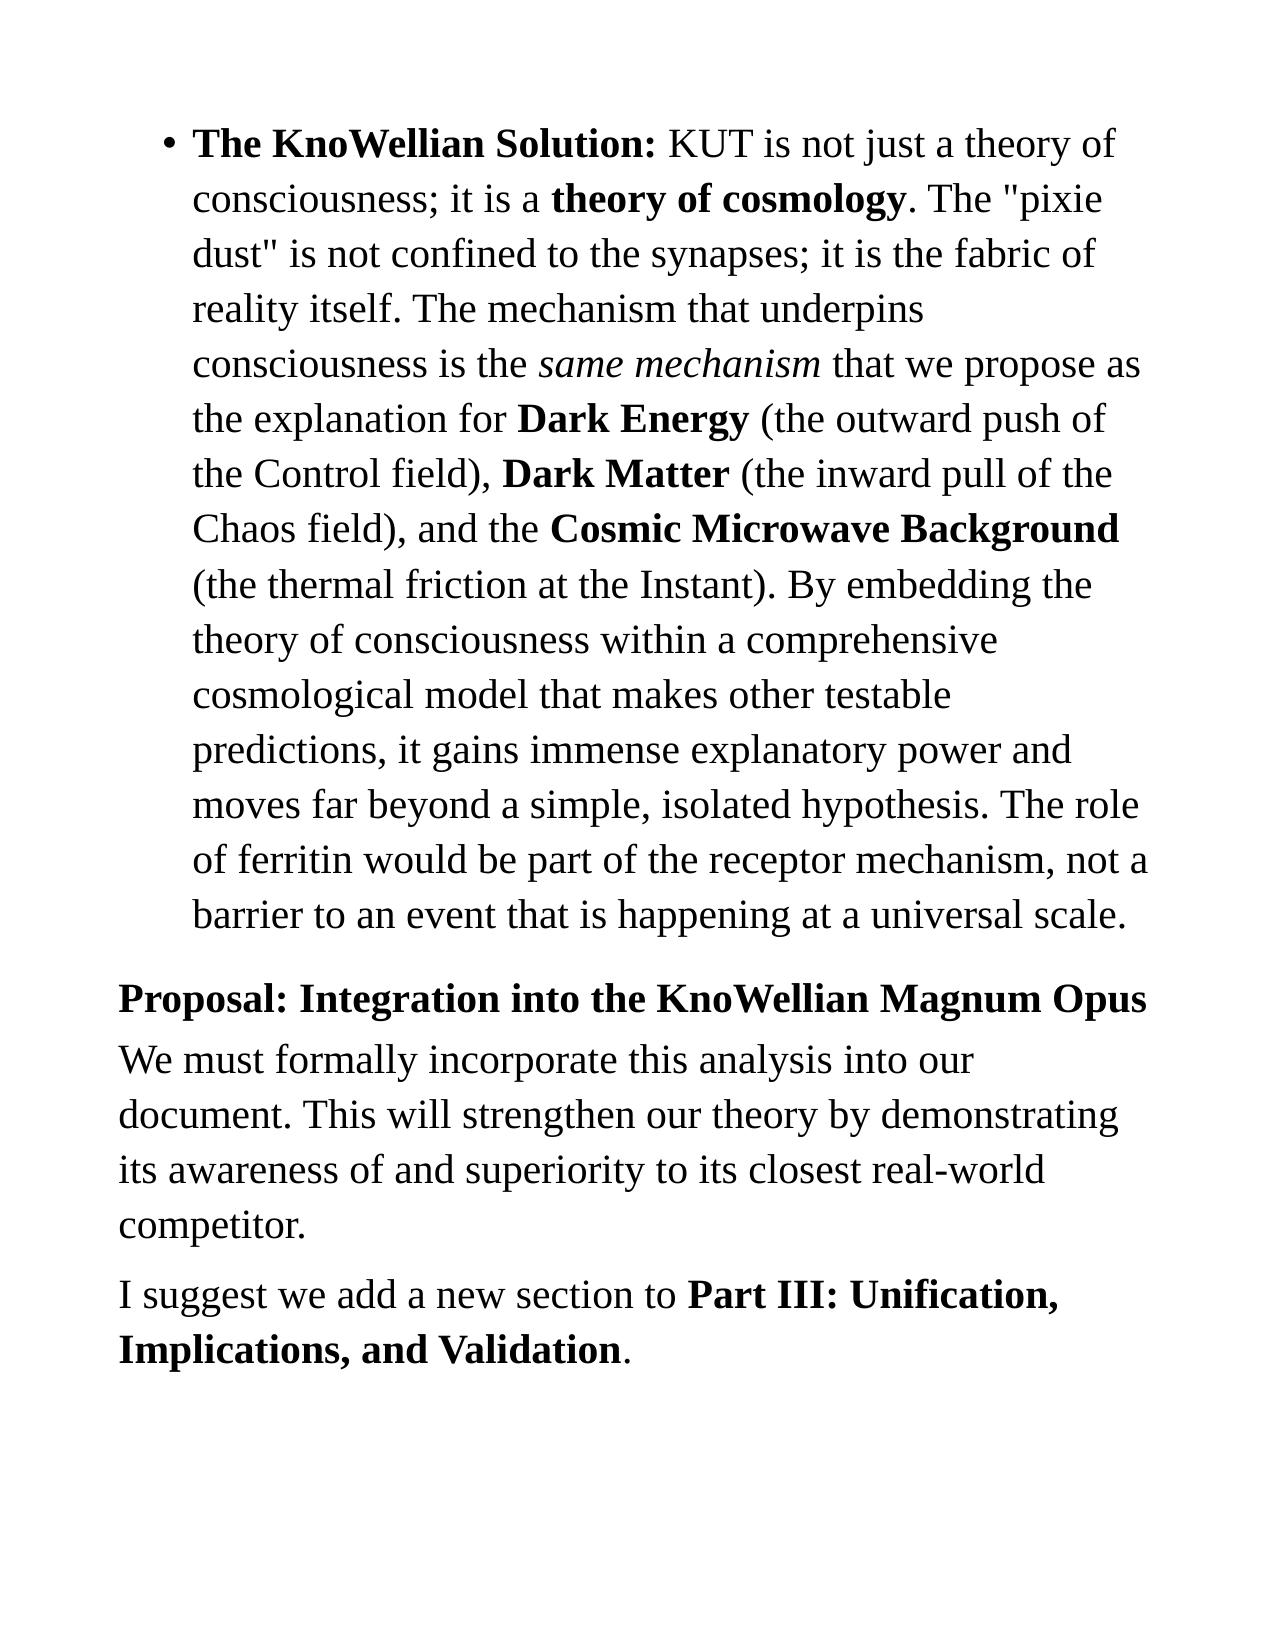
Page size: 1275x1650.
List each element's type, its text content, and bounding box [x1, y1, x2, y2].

list The KnoWellian Solution: KUT is not just a theory of consciousness; it is a theory of cosmology. The "pixie dust" is not confined to the synapses; it is the fabric of reality itself. The mechanism that underpins consciousness is the same mechanism that we propose as the explanation for Dark Energy (the outward push of the Control field), Dark Matter (the inward pull of the Chaos field), and the Cosmic Microwave Background (the thermal friction at the Instant). By embedding the theory of consciousness within a comprehensive cosmological model that makes other testable predictions, it gains immense explanatory power and moves far beyond a simple, isolated hypothesis. The role of ferritin would be part of the receptor mechanism, not a barrier to an event that is happening at a universal scale. [162, 118, 1157, 938]
text We must formally incorporate this analysis into our document. This will strengthen our theory by demonstrating its awareness of and superiority to its closest real-world competitor. [118, 1034, 1157, 1248]
text I suggest we add a new section to Part III: Unification, Implications, and Validation. [118, 1269, 1157, 1372]
subtitle Proposal: Integration into the KnoWellian Magnum Opus [118, 974, 1157, 1022]
